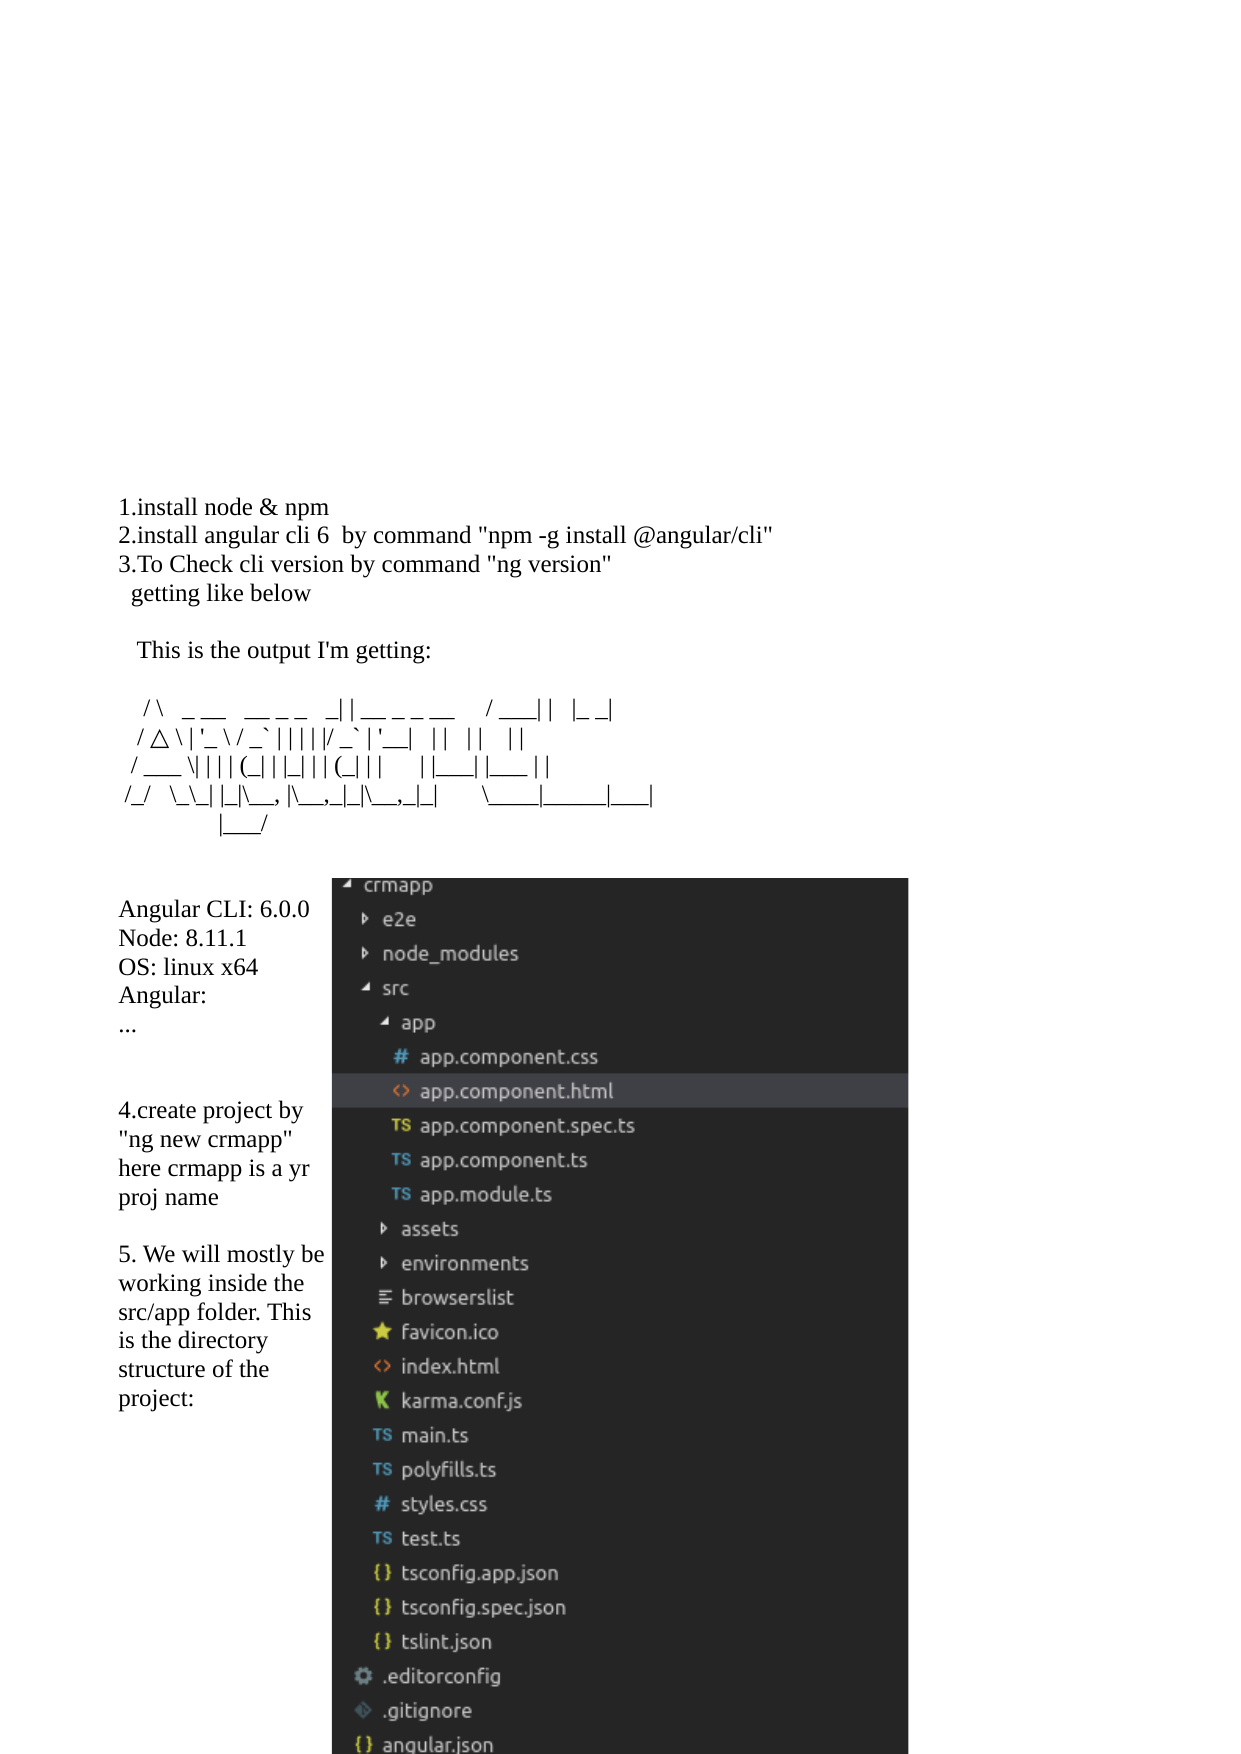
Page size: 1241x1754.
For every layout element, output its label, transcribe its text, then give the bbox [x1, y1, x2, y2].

text 5. We will mostly be working inside the src/app folder. This is the directory structure of the project: [118, 1239, 331, 1412]
text Angular: [118, 981, 331, 1009]
text [909, 1096, 1122, 1211]
text 1.install node & npm [118, 492, 1122, 521]
text 4.create project by "ng new crmapp" here crmapp is a yr proj name [118, 1096, 331, 1211]
picture [331, 878, 909, 1754]
text / \ _ __ __ _ _ _| | __ _ _ __ / ___| | |_ _| [118, 693, 1122, 722]
text [909, 894, 1122, 923]
text [909, 923, 1122, 952]
text This is the output I'm getting: [118, 636, 1122, 664]
text / △ \ | '_ \ / _` | | | | |/ _` | '__| | | | | | | [118, 722, 1122, 751]
text |___/ [118, 808, 1122, 837]
text [909, 952, 1122, 981]
text /_/ \_\_| |_|\__, |\__,_|_|\__,_|_| \____|_____|___| [118, 779, 1122, 808]
text / ___ \| | | | (_| | |_| | | (_| | | | |___| |___ | | [118, 751, 1122, 779]
text [909, 1009, 1122, 1038]
text 3.To Check cli version by command "ng version" [118, 549, 1122, 578]
text 2.install angular cli 6 by command "npm -g install @angular/cli" [118, 521, 1122, 549]
text Angular CLI: 6.0.0 [118, 894, 331, 923]
text ... [118, 1009, 331, 1038]
text Node: 8.11.1 [118, 923, 331, 952]
text getting like below [118, 578, 1122, 607]
text [909, 981, 1122, 1009]
text [909, 1239, 1122, 1412]
text OS: linux x64 [118, 952, 331, 981]
